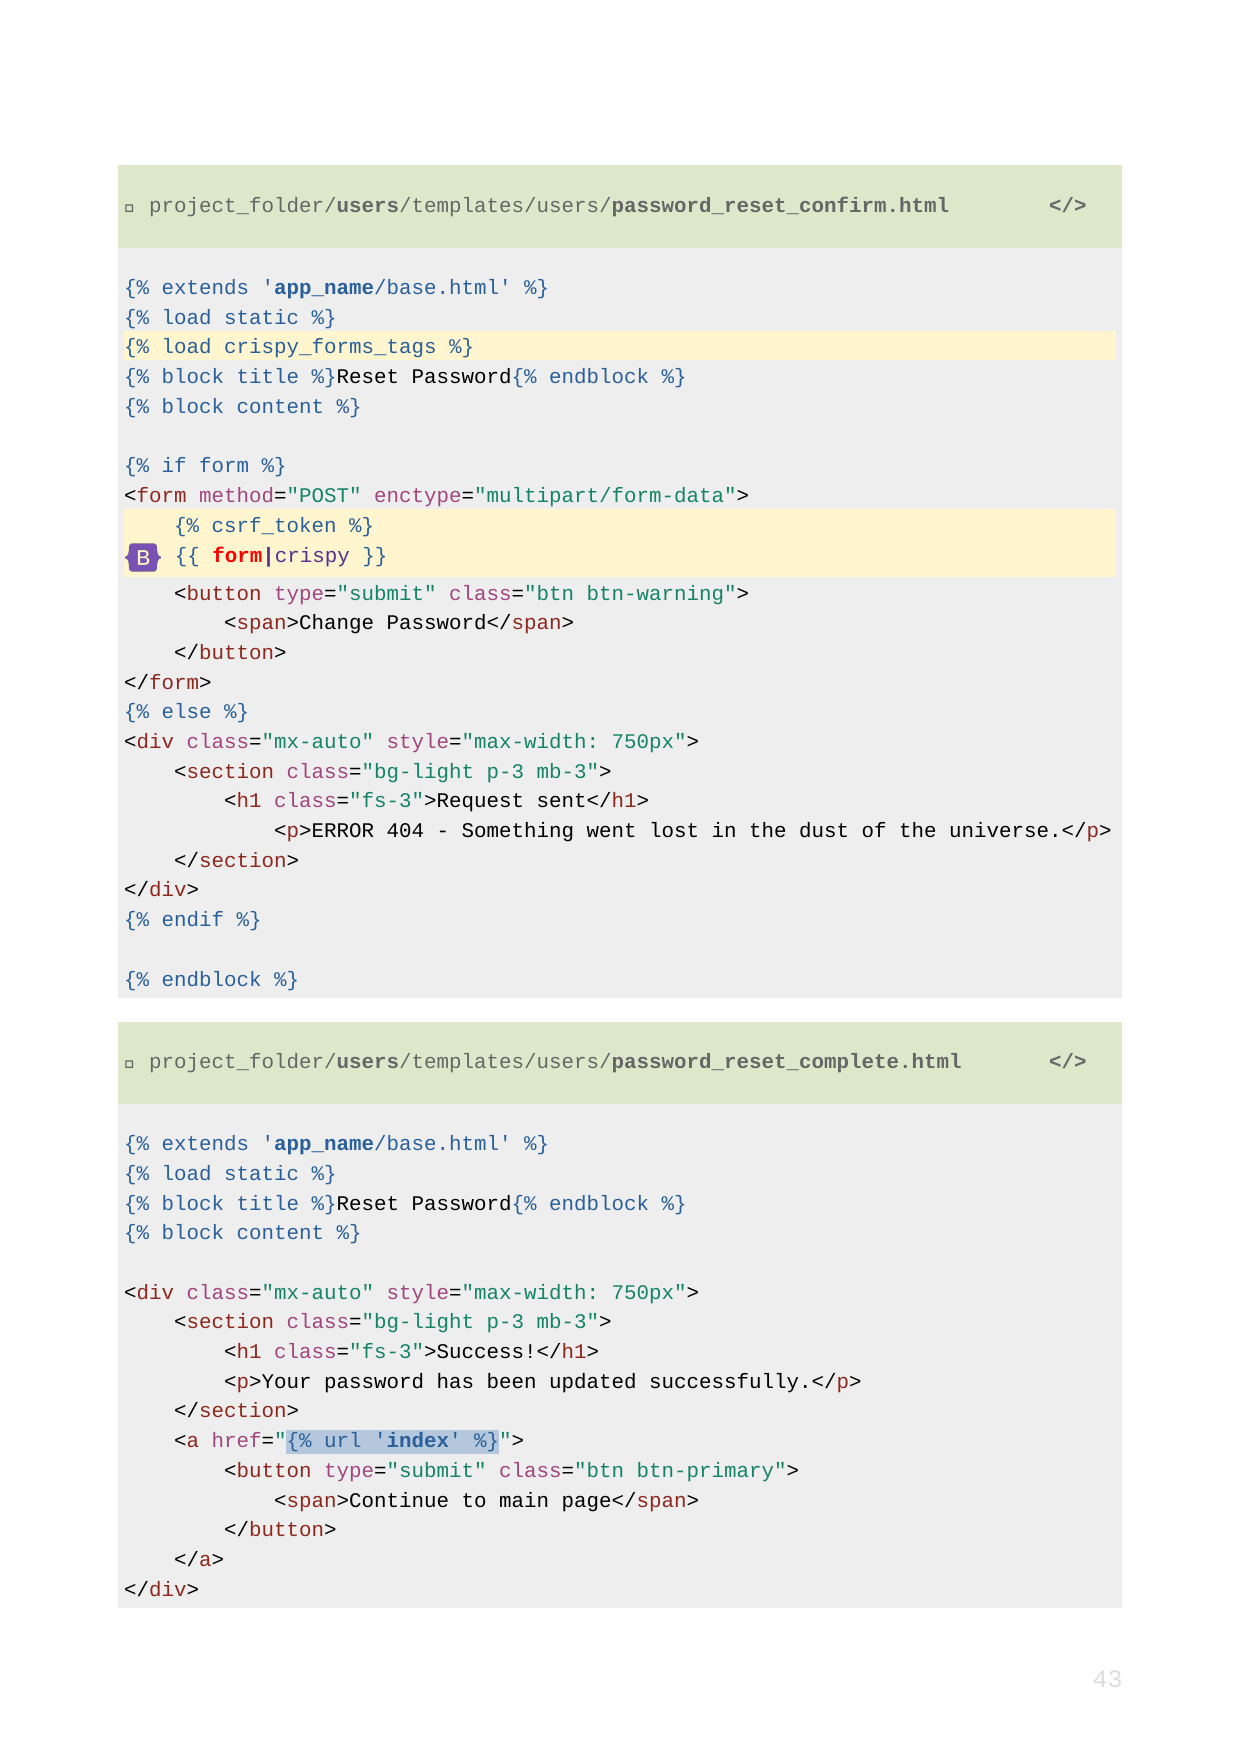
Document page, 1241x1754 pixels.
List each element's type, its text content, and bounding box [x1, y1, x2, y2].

table_header 📝 project_folder/users/templates/users/password_reset_confirm.html </> [118, 165, 1122, 248]
picture [123, 538, 163, 577]
table_cell {% extends 'app_name/base.html' %} {% load static %} {% block title %}Reset Password{% endblock %} {% block content %} <div class="mx-auto" style="max-width: 750px"> <section class="bg-light p-3 mb-3"> <h1 class="fs-3">Success!</h1> <p>Your password has been updated successfully.</p> </section> <a href="{% url 'index' %}"> <button type="submit" class="btn btn-primary"> <span>Continue to main page</span> </button> </a> </div> [118, 1104, 1122, 1608]
table_header 📝 project_folder/users/templates/users/password_reset_complete.html </> [118, 1022, 1122, 1104]
table_cell {% extends 'app_name/base.html' %} {% load static %} {% load crispy_forms_tags %} {% block title %}Reset Password{% endblock %} {% block content %} {% if form %} <form method="POST" enctype="multipart/form-data"> {% csrf_token %} {{ form|crispy }} <button type="submit" class="btn btn-warning"> <span>Change Password</span> </button> </form> {% else %} <div class="mx-auto" style="max-width: 750px"> <section class="bg-light p-3 mb-3"> <h1 class="fs-3">Request sent</h1> <p>ERROR 404 - Something went lost in the dust of the universe.</p> </section> </div> {% endif %} {% endblock %} [118, 248, 1122, 998]
